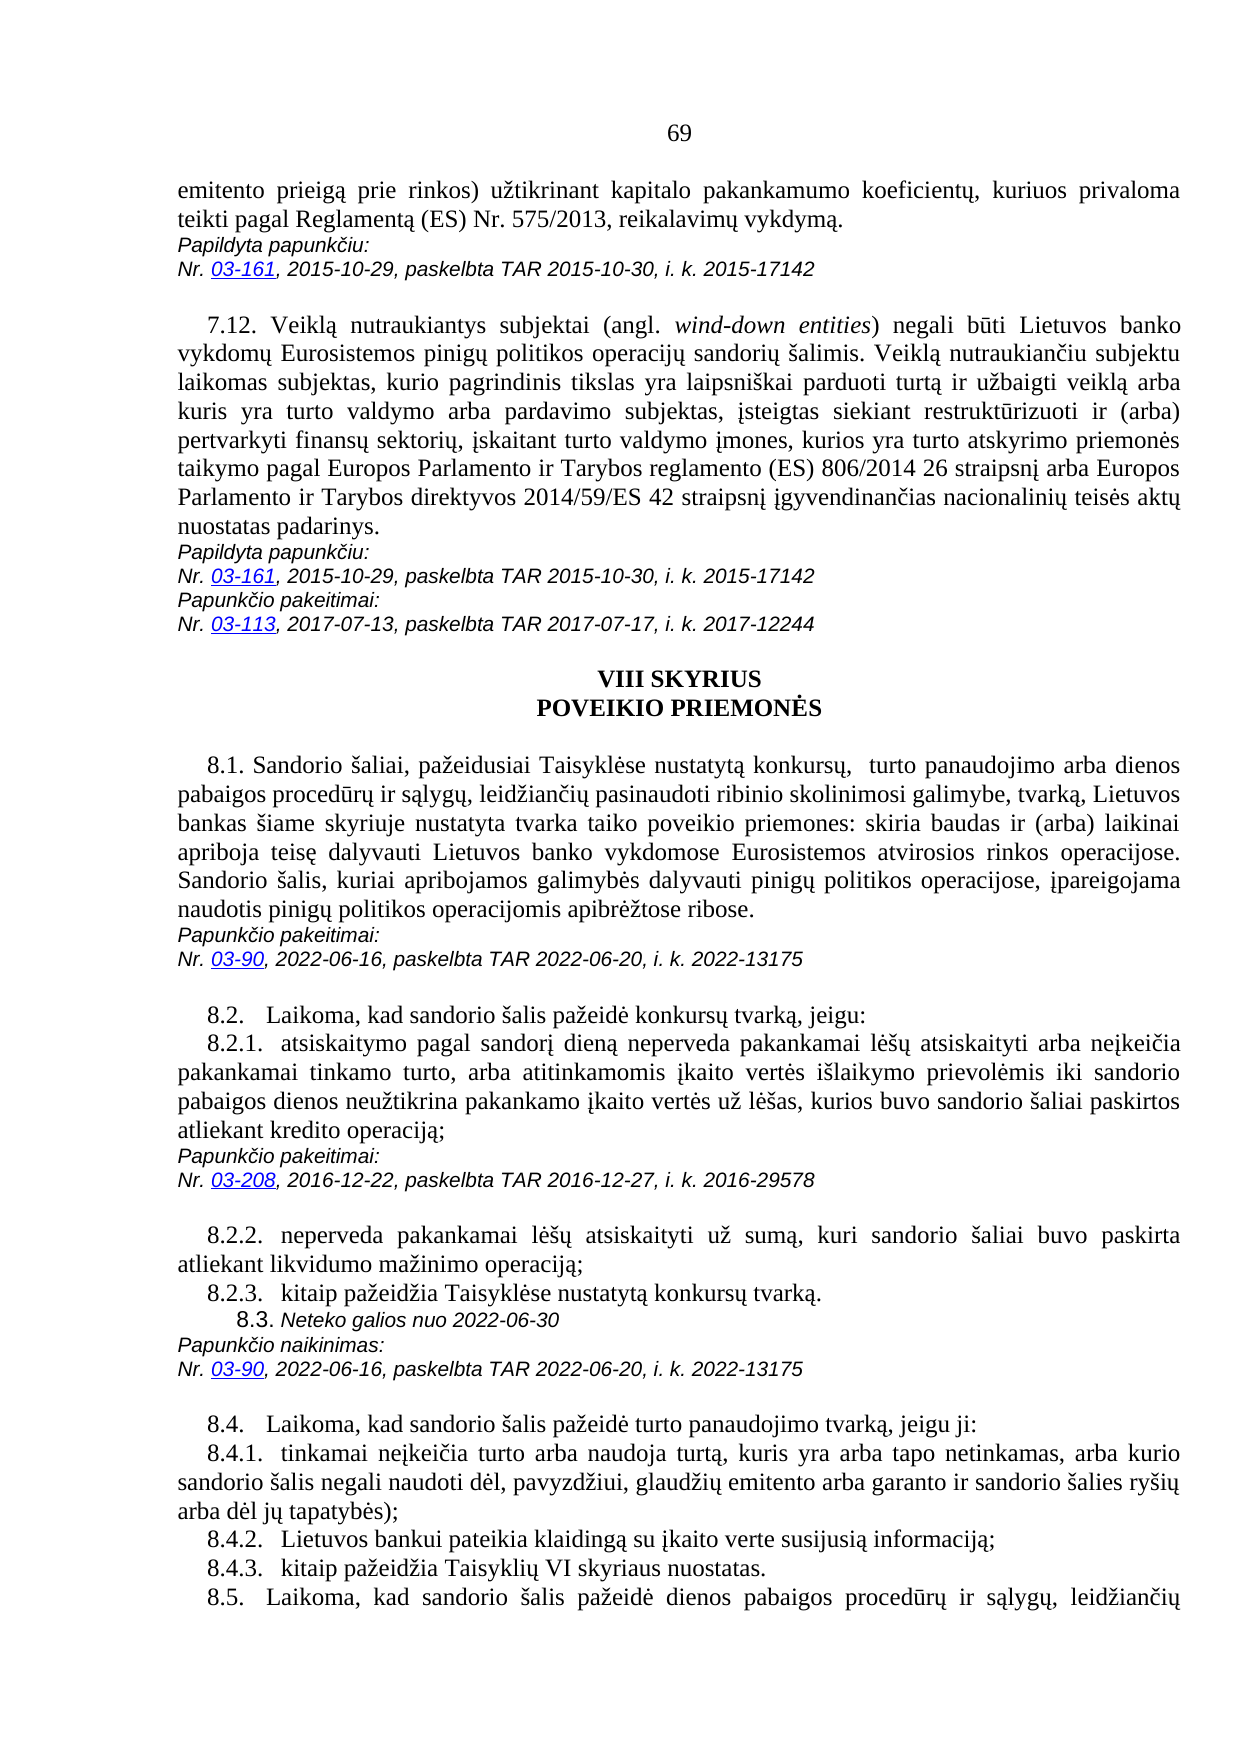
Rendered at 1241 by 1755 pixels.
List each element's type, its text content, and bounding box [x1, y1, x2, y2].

text VIII SKYRIUS [177, 664, 1181, 693]
text Papunkčio pakeitimai: [177, 1143, 1181, 1167]
text Papunkčio naikinimas: [177, 1333, 1181, 1357]
text 7.12. Veiklą nutraukiantys subjektai (angl. wind-down entities) negali būti Lietuvos banko vykdomų Eurosistemos pinigų politikos operacijų sandorių šalimis. Veiklą nutraukiančiu subjektu laikomas subjektas, kurio pagrindinis tikslas yra laipsniškai parduoti turtą ir užbaigti veiklą arba kuris yra turto valdymo arba pardavimo subjektas, įsteigtas siekiant restruktūrizuoti ir (arba) pertvarkyti finansų sektorių, įskaitant turto valdymo įmones, kurios yra turto atskyrimo priemonės taikymo pagal Europos Parlamento ir Tarybos reglamento (ES) 806/2014 26 straipsnį arba Europos Parlamento ir Tarybos direktyvos 2014/59/ES 42 straipsnį įgyvendinančias nacionalinių teisės aktų nuostatas padarinys. [177, 310, 1181, 540]
text 8.1. Sandorio šaliai, pažeidusiai Taisyklėse nustatytą konkursų, turto panaudojimo arba dienos pabaigos procedūrų ir sąlygų, leidžiančių pasinaudoti ribinio skolinimosi galimybe, tvarką, Lietuvos bankas šiame skyriuje nustatyta tvarka taiko poveikio priemones: skiria baudas ir (arba) laikinai apriboja teisę dalyvauti Lietuvos banko vykdomose Eurosistemos atvirosios rinkos operacijose. Sandorio šalis, kuriai apribojamos galimybės dalyvauti pinigų politikos operacijose, įpareigojama naudotis pinigų politikos operacijomis apibrėžtose ribose. [177, 751, 1181, 923]
text Nr. 03-161, 2015-10-29, paskelbta TAR 2015-10-30, i. k. 2015-17142 [177, 564, 1181, 588]
text 8.2. Laikoma, kad sandorio šalis pažeidė konkursų tvarką, jeigu: [177, 1000, 1181, 1028]
text 8.2.3. kitaip pažeidžia Taisyklėse nustatytą konkursų tvarką. [177, 1278, 1181, 1306]
text Papunkčio pakeitimai: [177, 923, 1181, 947]
text 8.4.1. tinkamai neįkeičia turto arba naudoja turtą, kuris yra arba tapo netinkamas, arba kurio sandorio šalis negali naudoti dėl, pavyzdžiui, glaudžių emitento arba garanto ir sandorio šalies ryšių arba dėl jų tapatybės); [177, 1438, 1181, 1524]
text emitento prieigą prie rinkos) užtikrinant kapitalo pakankamumo koeficientų, kuriuos privaloma teikti pagal Reglamentą (ES) Nr. 575/2013, reikalavimų vykdymą. [177, 176, 1181, 233]
text Nr. 03-90, 2022-06-16, paskelbta TAR 2022-06-20, i. k. 2022-13175 [177, 1357, 1181, 1381]
text 8.3. Neteko galios nuo 2022-06-30 [177, 1306, 1181, 1333]
text 8.4.3. kitaip pažeidžia Taisyklių VI skyriaus nuostatas. [177, 1553, 1181, 1582]
text Papunkčio pakeitimai: [177, 588, 1181, 612]
text 8.5. Laikoma, kad sandorio šalis pažeidė dienos pabaigos procedūrų ir sąlygų, leidžiančių [177, 1582, 1181, 1611]
text 8.2.1. atsiskaitymo pagal sandorį dieną neperveda pakankamai lėšų atsiskaityti arba neįkeičia pakankamai tinkamo turto, arba atitinkamomis įkaito vertės išlaikymo prievolėmis iki sandorio pabaigos dienos neužtikrina pakankamo įkaito vertės už lėšas, kurios buvo sandorio šaliai paskirtos atliekant kredito operaciją; [177, 1028, 1181, 1143]
text Nr. 03-208, 2016-12-22, paskelbta TAR 2016-12-27, i. k. 2016-29578 [177, 1167, 1181, 1191]
text Papildyta papunkčiu: [177, 233, 1181, 257]
text Nr. 03-90, 2022-06-16, paskelbta TAR 2022-06-20, i. k. 2022-13175 [177, 947, 1181, 971]
text 8.2.2. neperveda pakankamai lėšų atsiskaityti už sumą, kuri sandorio šaliai buvo paskirta atliekant likvidumo mažinimo operaciją; [177, 1220, 1181, 1278]
text Nr. 03-113, 2017-07-13, paskelbta TAR 2017-07-17, i. k. 2017-12244 [177, 612, 1181, 636]
text Papildyta papunkčiu: [177, 540, 1181, 564]
text POVEIKIO PRIEMONĖS [177, 693, 1181, 722]
text 8.4.2. Lietuvos bankui pateikia klaidingą su įkaito verte susijusią informaciją; [177, 1524, 1181, 1553]
text 8.4. Laikoma, kad sandorio šalis pažeidė turto panaudojimo tvarką, jeigu ji: [177, 1409, 1181, 1438]
text Nr. 03-161, 2015-10-29, paskelbta TAR 2015-10-30, i. k. 2015-17142 [177, 257, 1181, 281]
